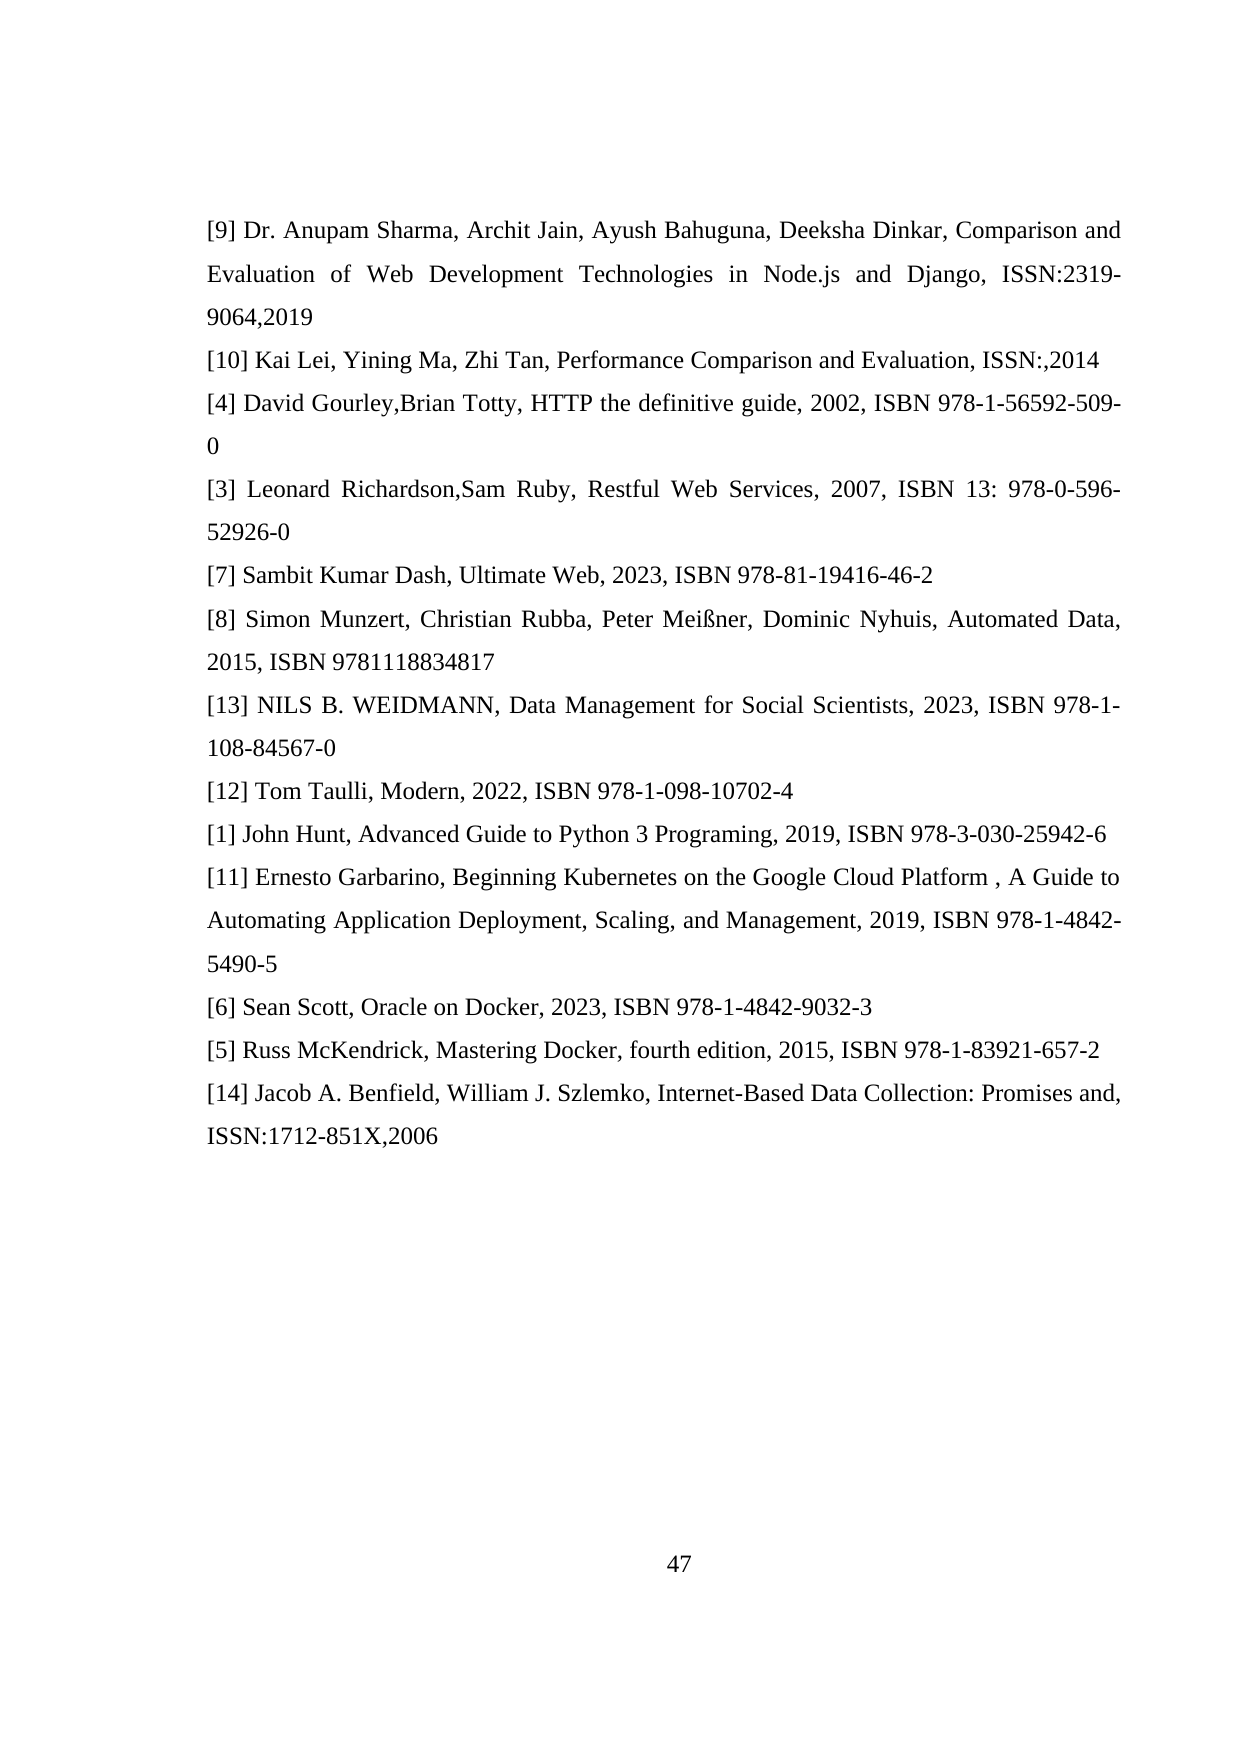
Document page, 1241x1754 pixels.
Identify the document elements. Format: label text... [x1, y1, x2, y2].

text [12] Tom Taulli, Modern, 2022, ISBN 978-1-098-10702-4 [207, 776, 1122, 805]
text [8] Simon Munzert, Christian Rubba, Peter Meißner, Dominic Nyhuis, Automated Data, 2015, ISBN 9781118834817 [207, 604, 1122, 676]
text [4] David Gourley,Brian Totty, HTTP the definitive guide, 2002, ISBN 978-1-56592-509-0 [207, 388, 1122, 460]
text [1] John Hunt, Advanced Guide to Python 3 Programing, 2019, ISBN 978-3-030-25942-6 [207, 819, 1122, 848]
text [11] Ernesto Garbarino, Beginning Kubernetes on the Google Cloud Platform , A Guide to Automating Application Deployment, Scaling, and Management, 2019, ISBN 978-1-4842-5490-5 [207, 862, 1122, 977]
text [7] Sambit Kumar Dash, Ultimate Web, 2023, ISBN 978-81-19416-46-2 [207, 561, 1122, 589]
text [5] Russ McKendrick, Mastering Docker, fourth edition, 2015, ISBN 978-1-83921-657-2 [207, 1035, 1122, 1064]
text [14] Jacob A. Benfield, William J. Szlemko, Internet-Based Data Collection: Promises and, ISSN:1712-851X,2006 [207, 1078, 1122, 1150]
text [9] Dr. Anupam Sharma, Archit Jain, Ayush Bahuguna, Deeksha Dinkar, Comparison and Evaluation of Web Development Technologies in Node.js and Django, ISSN:2319-9064,2019 [207, 216, 1122, 331]
text [3] Leonard Richardson,Sam Ruby, Restful Web Services, 2007, ISBN 13: 978-0-596-52926-0 [207, 474, 1122, 546]
text [10] Kai Lei, Yining Ma, Zhi Tan, Performance Comparison and Evaluation, ISSN:,2014 [207, 345, 1122, 374]
text [13] NILS B. WEIDMANN, Data Management for Social Scientists, 2023, ISBN 978-1-108-84567-0 [207, 690, 1122, 762]
text [6] Sean Scott, Oracle on Docker, 2023, ISBN 978-1-4842-9032-3 [207, 992, 1122, 1021]
